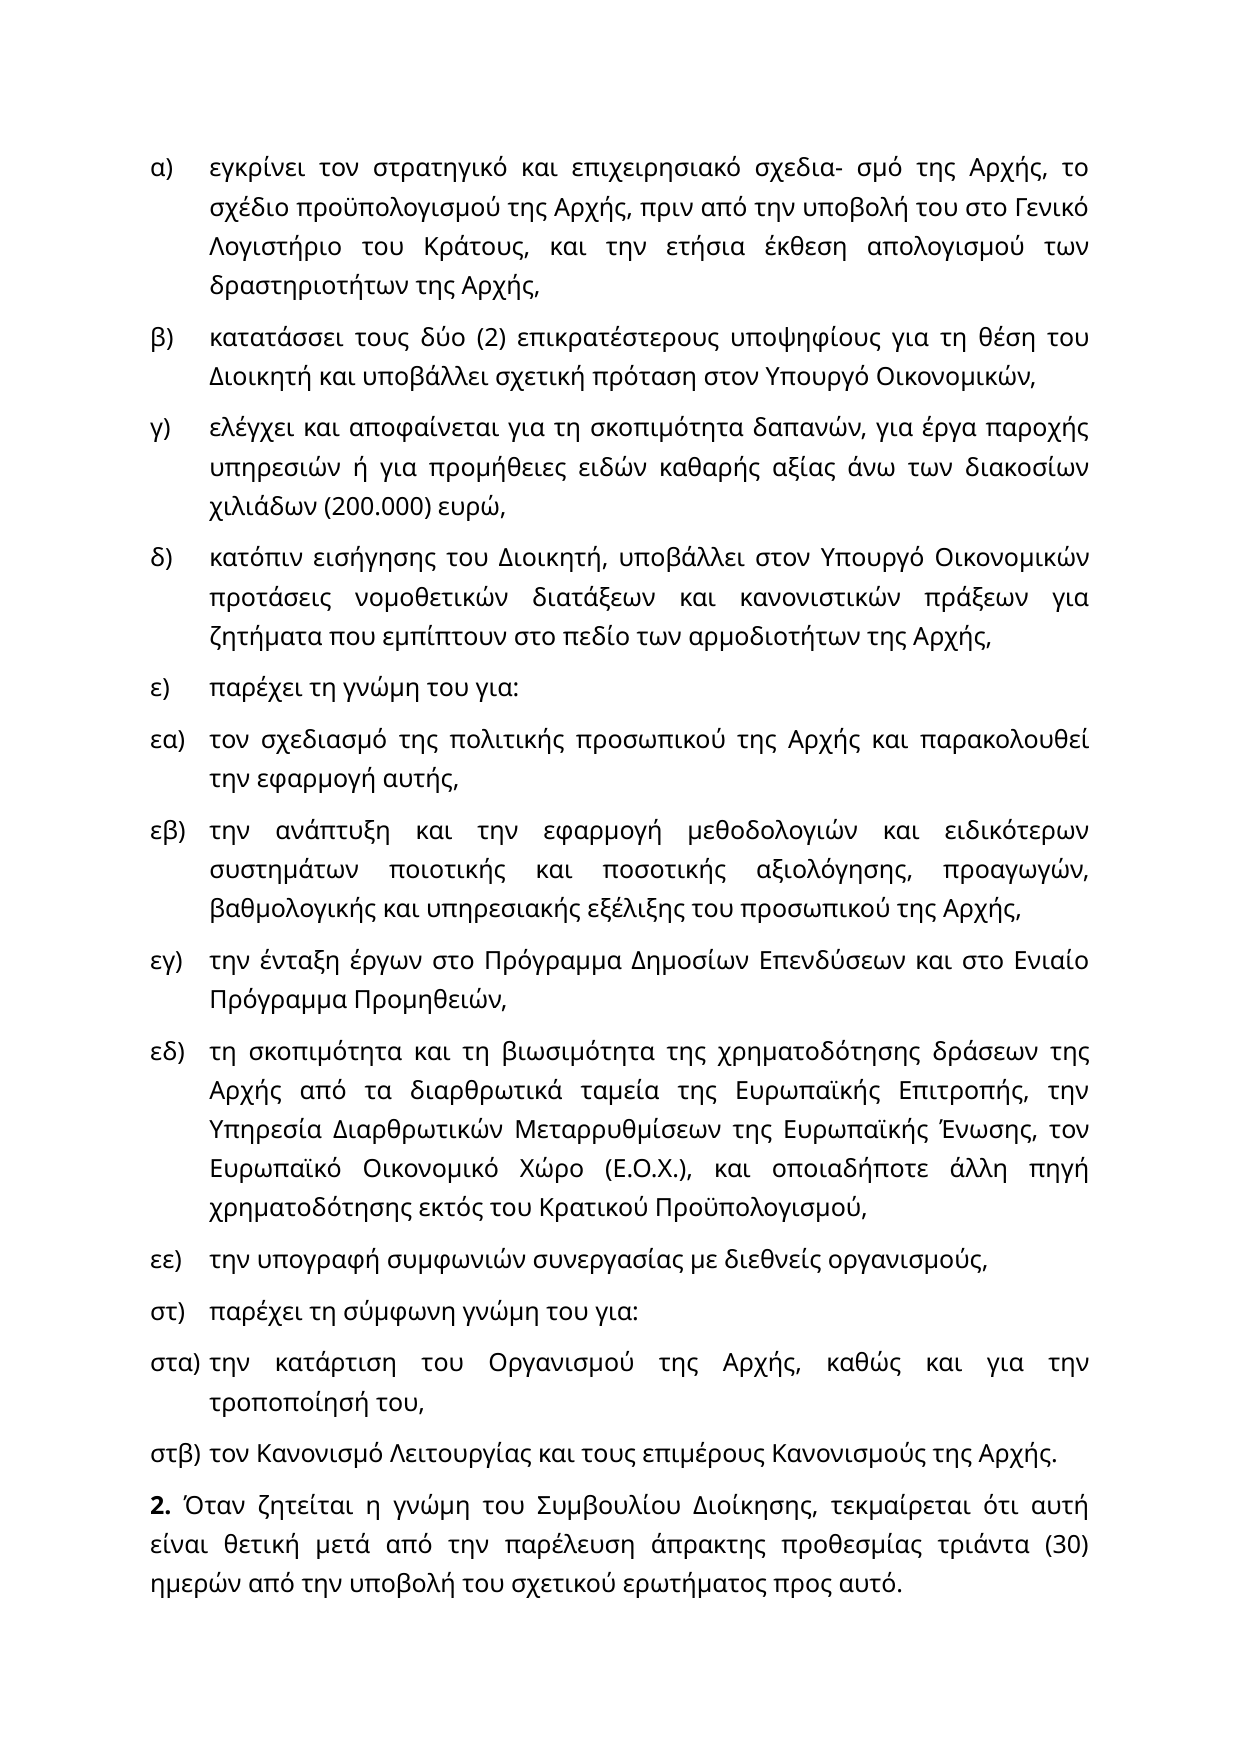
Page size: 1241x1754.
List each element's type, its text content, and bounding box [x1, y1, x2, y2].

list γ) ελέγχει και αποφαίνεται για τη σκοπιμότητα δαπανών, για έργα παροχής υπηρεσιών ή για προμήθειες ειδών καθαρής αξίας άνω των διακοσίων χιλιάδων (200.000) ευρώ, [150, 410, 1090, 522]
list ε) παρέχει τη γνώμη του για: [150, 670, 1090, 704]
list β) κατατάσσει τους δύο (2) επικρατέστερους υποψηφίους για τη θέση του Διοικητή και υποβάλλει σχετική πρόταση στον Υπουργό Οικονομικών, [150, 319, 1090, 392]
list εβ) την ανάπτυξη και την εφαρμογή μεθοδολογιών και ειδικότερων συστημάτων ποιοτικής και ποσοτικής αξιολόγησης, προαγωγών, βαθμολογικής και υπηρεσιακής εξέλιξης του προσωπικού της Αρχής, [150, 812, 1090, 925]
list α) εγκρίνει τον στρατηγικό και επιχειρησιακό σχεδια- σμό της Αρχής, το σχέδιο προϋπολογισμού της Αρχής, πριν από την υποβολή του στο Γενικό Λογιστήριο του Κράτους, και την ετήσια έκθεση απολογισμού των δραστηριοτήτων της Αρχής, [150, 150, 1090, 302]
list εδ) τη σκοπιμότητα και τη βιωσιμότητα της χρηματοδότησης δράσεων της Αρχής από τα διαρθρωτικά ταμεία της Ευρωπαϊκής Επιτροπής, την Υπηρεσία Διαρθρωτικών Μεταρρυθμίσεων της Ευρωπαϊκής Ένωσης, τον Ευρωπαϊκό Οικονομικό Χώρο (Ε.Ο.Χ.), και οποιαδήποτε άλλη πηγή χρηματοδότησης εκτός του Κρατικού Προϋπολογισμού, [150, 1033, 1090, 1224]
list εγ) την ένταξη έργων στο Πρόγραμμα Δημοσίων Επενδύσεων και στο Ενιαίο Πρόγραμμα Προμηθειών, [150, 942, 1090, 1016]
list δ) κατόπιν εισήγησης του Διοικητή, υποβάλλει στον Υπουργό Οικονομικών προτάσεις νομοθετικών διατάξεων και κανονιστικών πράξεων για ζητήματα που εμπίπτουν στο πεδίο των αρμοδιοτήτων της Αρχής, [150, 540, 1090, 652]
list στ) παρέχει τη σύμφωνη γνώμη του για: [150, 1293, 1090, 1327]
list εε) την υπογραφή συμφωνιών συνεργασίας με διεθνείς οργανισμούς, [150, 1242, 1090, 1276]
list στα) την κατάρτιση του Οργανισμού της Αρχής, καθώς και για την τροποποίησή του, [150, 1345, 1090, 1418]
text 2. Όταν ζητείται η γνώμη του Συμβουλίου Διοίκησης, τεκμαίρεται ότι αυτή είναι θετική μετά από την παρέλευση άπρακτης προθεσμίας τριάντα (30) ημερών από την υποβολή του σχετικού ερωτήματος προς αυτό. [150, 1487, 1090, 1600]
list εα) τον σχεδιασμό της πολιτικής προσωπικού της Αρχής και παρακολουθεί την εφαρμογή αυτής, [150, 722, 1090, 795]
list στβ) τον Κανονισμό Λειτουργίας και τους επιμέρους Κανονισμούς της Αρχής. [150, 1436, 1090, 1470]
